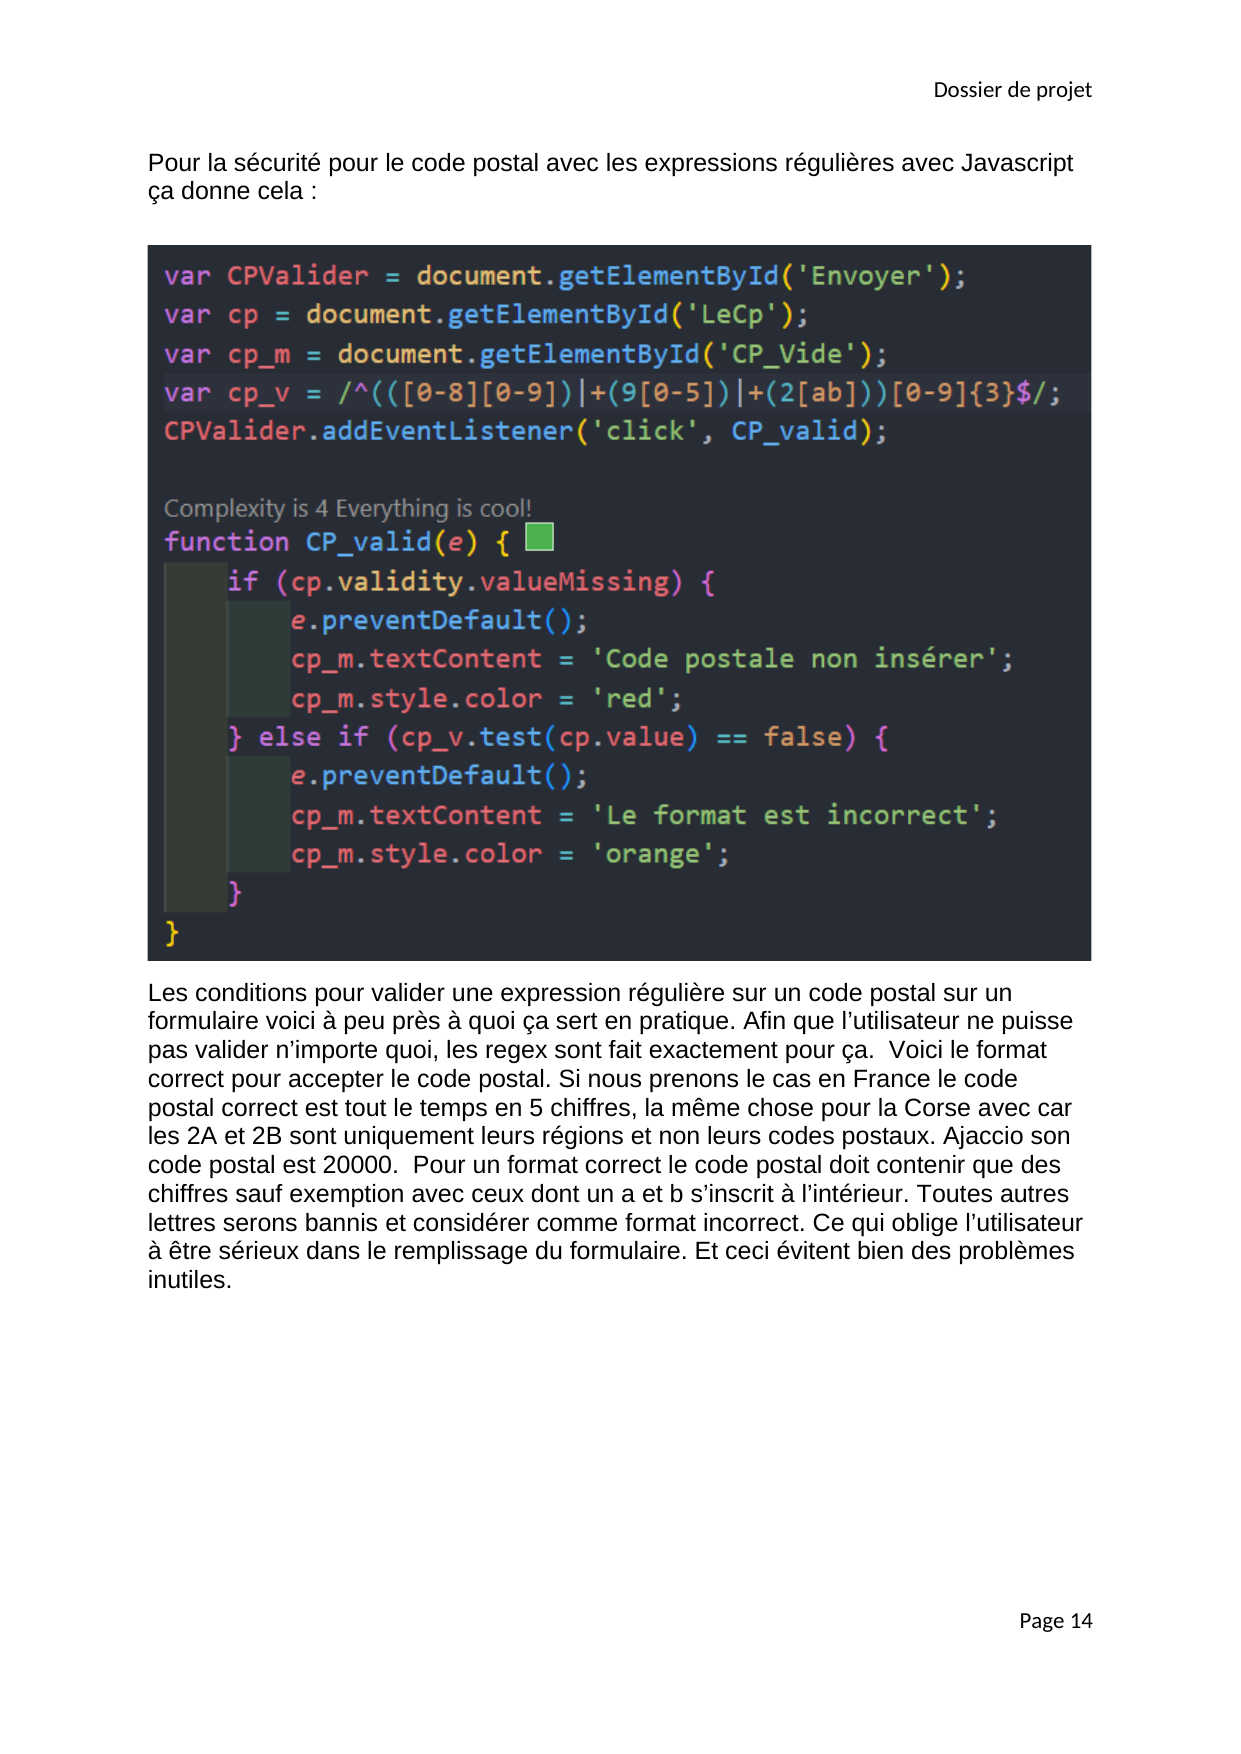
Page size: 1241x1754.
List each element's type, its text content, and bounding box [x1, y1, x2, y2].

text Pour la sécurité pour le code postal avec les expressions régulières avec Javascript ça donne cela : [148, 148, 1093, 205]
text Les conditions pour valider une expression régulière sur un code postal sur un formulaire voici à peu près à quoi ça sert en pratique. Afin que l’utilisateur ne puisse pas valider n’importe quoi, les regex sont fait exactement pour ça. Voici le format correct pour accepter le code postal. Si nous prenons le cas en France le code postal correct est tout le temps en 5 chiffres, la même chose pour la Corse avec car les 2A et 2B sont uniquement leurs régions et non leurs codes postaux. Ajaccio son code postal est 20000. Pour un format correct le code postal doit contenir que des chiffres sauf exemption avec ceux dont un a et b s’inscrit à l’intérieur. Toutes autres lettres serons bannis et considérer comme format incorrect. Ce qui oblige l’utilisateur à être sérieux dans le remplissage du formulaire. Et ceci évitent bien des problèmes inutiles. [148, 977, 1093, 1294]
